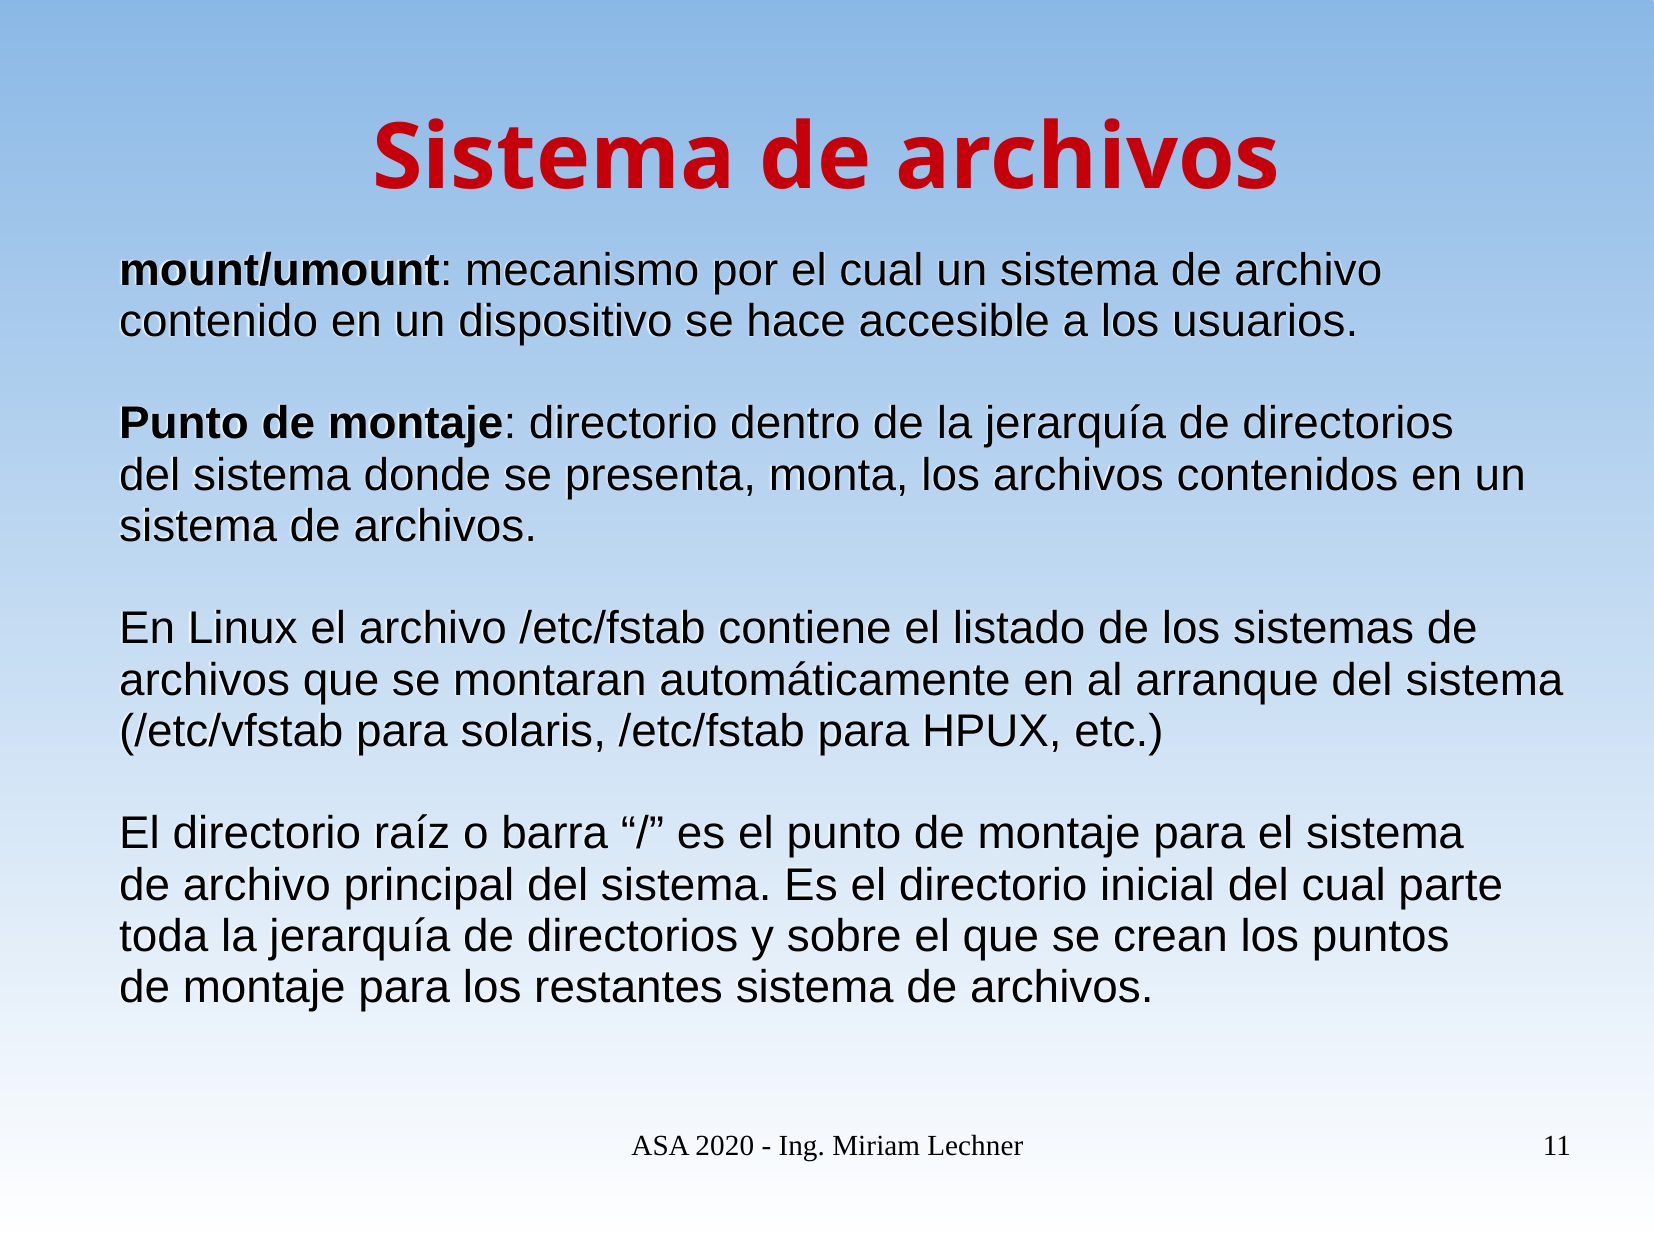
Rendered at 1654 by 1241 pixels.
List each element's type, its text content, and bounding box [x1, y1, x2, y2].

text_box mount/umount: mecanismo por el cual un sistema de archivo contenido en un dispositivo se hace accesible a los usuarios. Punto de montaje: directorio dentro de la jerarquía de directorios del sistema donde se presenta, monta, los archivos contenidos en un sistema de archivos. En Linux el archivo /etc/fstab contiene el listado de los sistemas de archivos que se montaran automáticamente en al arranque del sistema (/etc/vfstab para solaris, /etc/fstab para HPUX, etc.) El directorio raíz o barra “/” es el punto de montaje para el sistema de archivo principal del sistema. Es el directorio inicial del cual parte toda la jerarquía de directorios y sobre el que se crean los puntos de montaje para los restantes sistema de archivos. [104, 236, 1654, 1174]
title Sistema de archivos [82, 49, 1571, 257]
